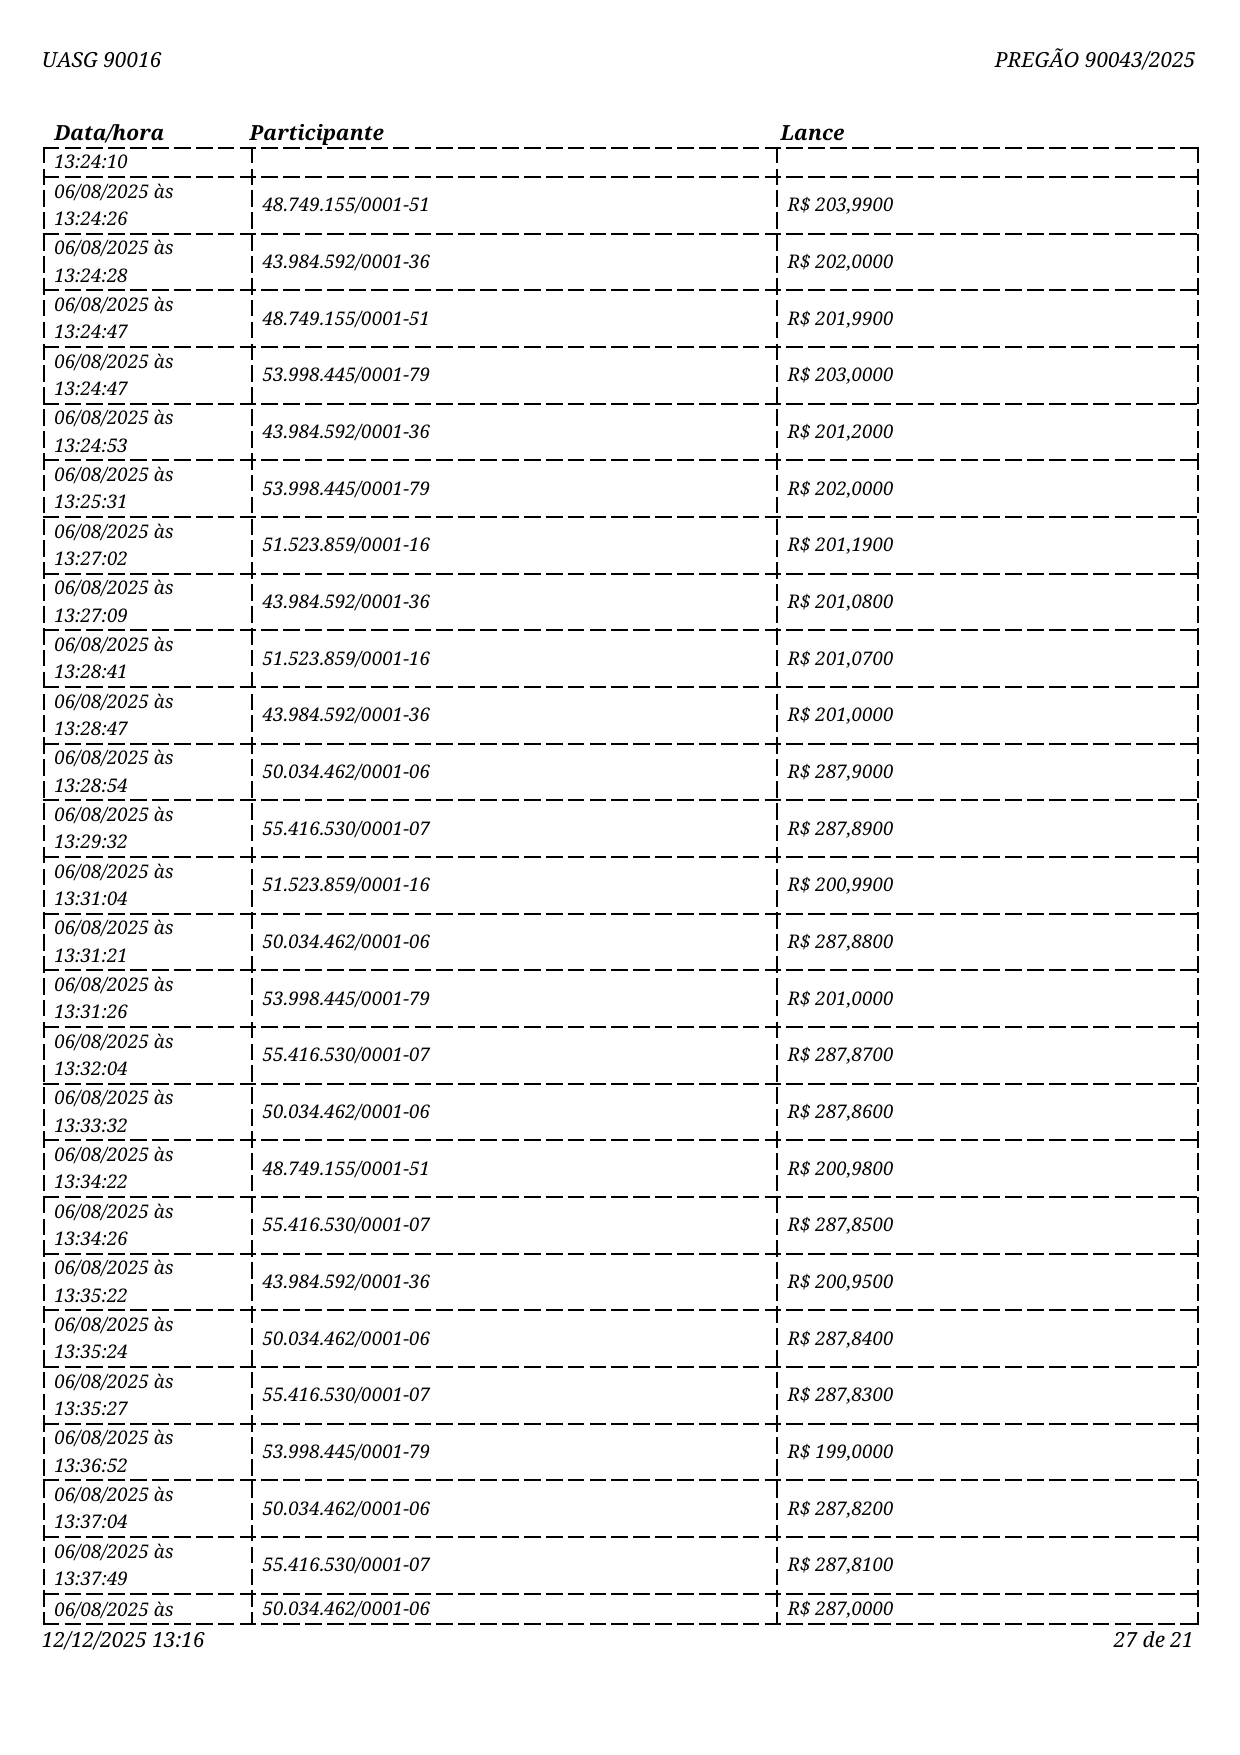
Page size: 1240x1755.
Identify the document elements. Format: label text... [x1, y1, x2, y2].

table_cell 43.984.592/0001-36 [252, 403, 777, 459]
table_cell R$ 201,0000 [777, 969, 1198, 1026]
table_cell 06/08/2025 às 13:37:04 [44, 1479, 252, 1536]
table_cell 43.984.592/0001-36 [252, 686, 777, 743]
table_cell 06/08/2025 às [44, 1593, 252, 1623]
table_cell 06/08/2025 às 13:24:47 [44, 346, 252, 403]
table_cell R$ 287,0000 [777, 1593, 1198, 1623]
table_cell 06/08/2025 às 13:28:54 [44, 743, 252, 799]
table_cell R$ 287,8400 [777, 1309, 1198, 1366]
table_cell 55.416.530/0001-07 [252, 1026, 777, 1083]
table_cell 06/08/2025 às 13:37:49 [44, 1536, 252, 1593]
table_cell 43.984.592/0001-36 [252, 573, 777, 629]
table_cell 48.749.155/0001-51 [252, 176, 777, 233]
table_cell 55.416.530/0001-07 [252, 1536, 777, 1593]
table_cell R$ 202,0000 [777, 459, 1198, 516]
table_cell R$ 287,9000 [777, 743, 1198, 799]
table_cell R$ 199,0000 [777, 1423, 1198, 1479]
table_cell 48.749.155/0001-51 [252, 1139, 777, 1196]
table_cell 50.034.462/0001-06 [252, 1479, 777, 1536]
table_cell R$ 200,9800 [777, 1139, 1198, 1196]
table_cell 06/08/2025 às 13:24:28 [44, 233, 252, 289]
table_cell 06/08/2025 às 13:34:22 [44, 1139, 252, 1196]
table_cell 43.984.592/0001-36 [252, 1253, 777, 1309]
table_cell R$ 201,0700 [777, 629, 1198, 686]
table_cell 51.523.859/0001-16 [252, 516, 777, 573]
table_cell 43.984.592/0001-36 [252, 233, 777, 289]
table_cell R$ 201,9900 [777, 289, 1198, 346]
table_cell 06/08/2025 às 13:33:32 [44, 1083, 252, 1139]
table_cell 48.749.155/0001-51 [252, 289, 777, 346]
table_cell 06/08/2025 às 13:28:41 [44, 629, 252, 686]
table_cell 51.523.859/0001-16 [252, 629, 777, 686]
table_cell 06/08/2025 às 13:34:26 [44, 1196, 252, 1253]
table_cell R$ 287,8700 [777, 1026, 1198, 1083]
table_cell 50.034.462/0001-06 [252, 913, 777, 969]
table_cell 13:24:10 [44, 147, 252, 176]
table_cell 55.416.530/0001-07 [252, 1366, 777, 1423]
table_cell 06/08/2025 às 13:36:52 [44, 1423, 252, 1479]
table_cell 50.034.462/0001-06 [252, 1083, 777, 1139]
table_cell [252, 147, 777, 176]
table_cell 06/08/2025 às 13:31:26 [44, 969, 252, 1026]
table_cell 06/08/2025 às 13:27:02 [44, 516, 252, 573]
table_cell 06/08/2025 às 13:24:26 [44, 176, 252, 233]
table_cell 06/08/2025 às 13:31:21 [44, 913, 252, 969]
table_cell R$ 287,8300 [777, 1366, 1198, 1423]
table_cell R$ 201,2000 [777, 403, 1198, 459]
table_cell R$ 287,8600 [777, 1083, 1198, 1139]
table_cell 06/08/2025 às 13:31:04 [44, 856, 252, 913]
table_cell R$ 287,8900 [777, 799, 1198, 856]
table_cell 53.998.445/0001-79 [252, 459, 777, 516]
table_cell R$ 203,0000 [777, 346, 1198, 403]
table_cell 06/08/2025 às 13:27:09 [44, 573, 252, 629]
table_cell 53.998.445/0001-79 [252, 346, 777, 403]
table_cell 53.998.445/0001-79 [252, 969, 777, 1026]
table_cell 50.034.462/0001-06 [252, 743, 777, 799]
table_cell 51.523.859/0001-16 [252, 856, 777, 913]
table_cell 55.416.530/0001-07 [252, 799, 777, 856]
table_cell R$ 202,0000 [777, 233, 1198, 289]
table_cell R$ 201,0800 [777, 573, 1198, 629]
table_cell R$ 203,9900 [777, 176, 1198, 233]
table_cell 06/08/2025 às 13:29:32 [44, 799, 252, 856]
table_cell [777, 147, 1198, 176]
table_cell 06/08/2025 às 13:35:27 [44, 1366, 252, 1423]
table_cell 06/08/2025 às 13:35:24 [44, 1309, 252, 1366]
table_cell 06/08/2025 às 13:25:31 [44, 459, 252, 516]
table_cell 06/08/2025 às 13:24:53 [44, 403, 252, 459]
table_cell R$ 200,9900 [777, 856, 1198, 913]
table_cell R$ 287,8100 [777, 1536, 1198, 1593]
table_cell R$ 287,8200 [777, 1479, 1198, 1536]
table_cell R$ 287,8800 [777, 913, 1198, 969]
table_cell 53.998.445/0001-79 [252, 1423, 777, 1479]
table_cell 06/08/2025 às 13:24:47 [44, 289, 252, 346]
table_cell 50.034.462/0001-06 [252, 1309, 777, 1366]
table_cell 55.416.530/0001-07 [252, 1196, 777, 1253]
table_cell 06/08/2025 às 13:32:04 [44, 1026, 252, 1083]
table_cell R$ 201,0000 [777, 686, 1198, 743]
table_cell R$ 200,9500 [777, 1253, 1198, 1309]
table_cell R$ 287,8500 [777, 1196, 1198, 1253]
table_cell R$ 201,1900 [777, 516, 1198, 573]
table_cell 50.034.462/0001-06 [252, 1593, 777, 1623]
table_cell 06/08/2025 às 13:35:22 [44, 1253, 252, 1309]
table_cell 06/08/2025 às 13:28:47 [44, 686, 252, 743]
